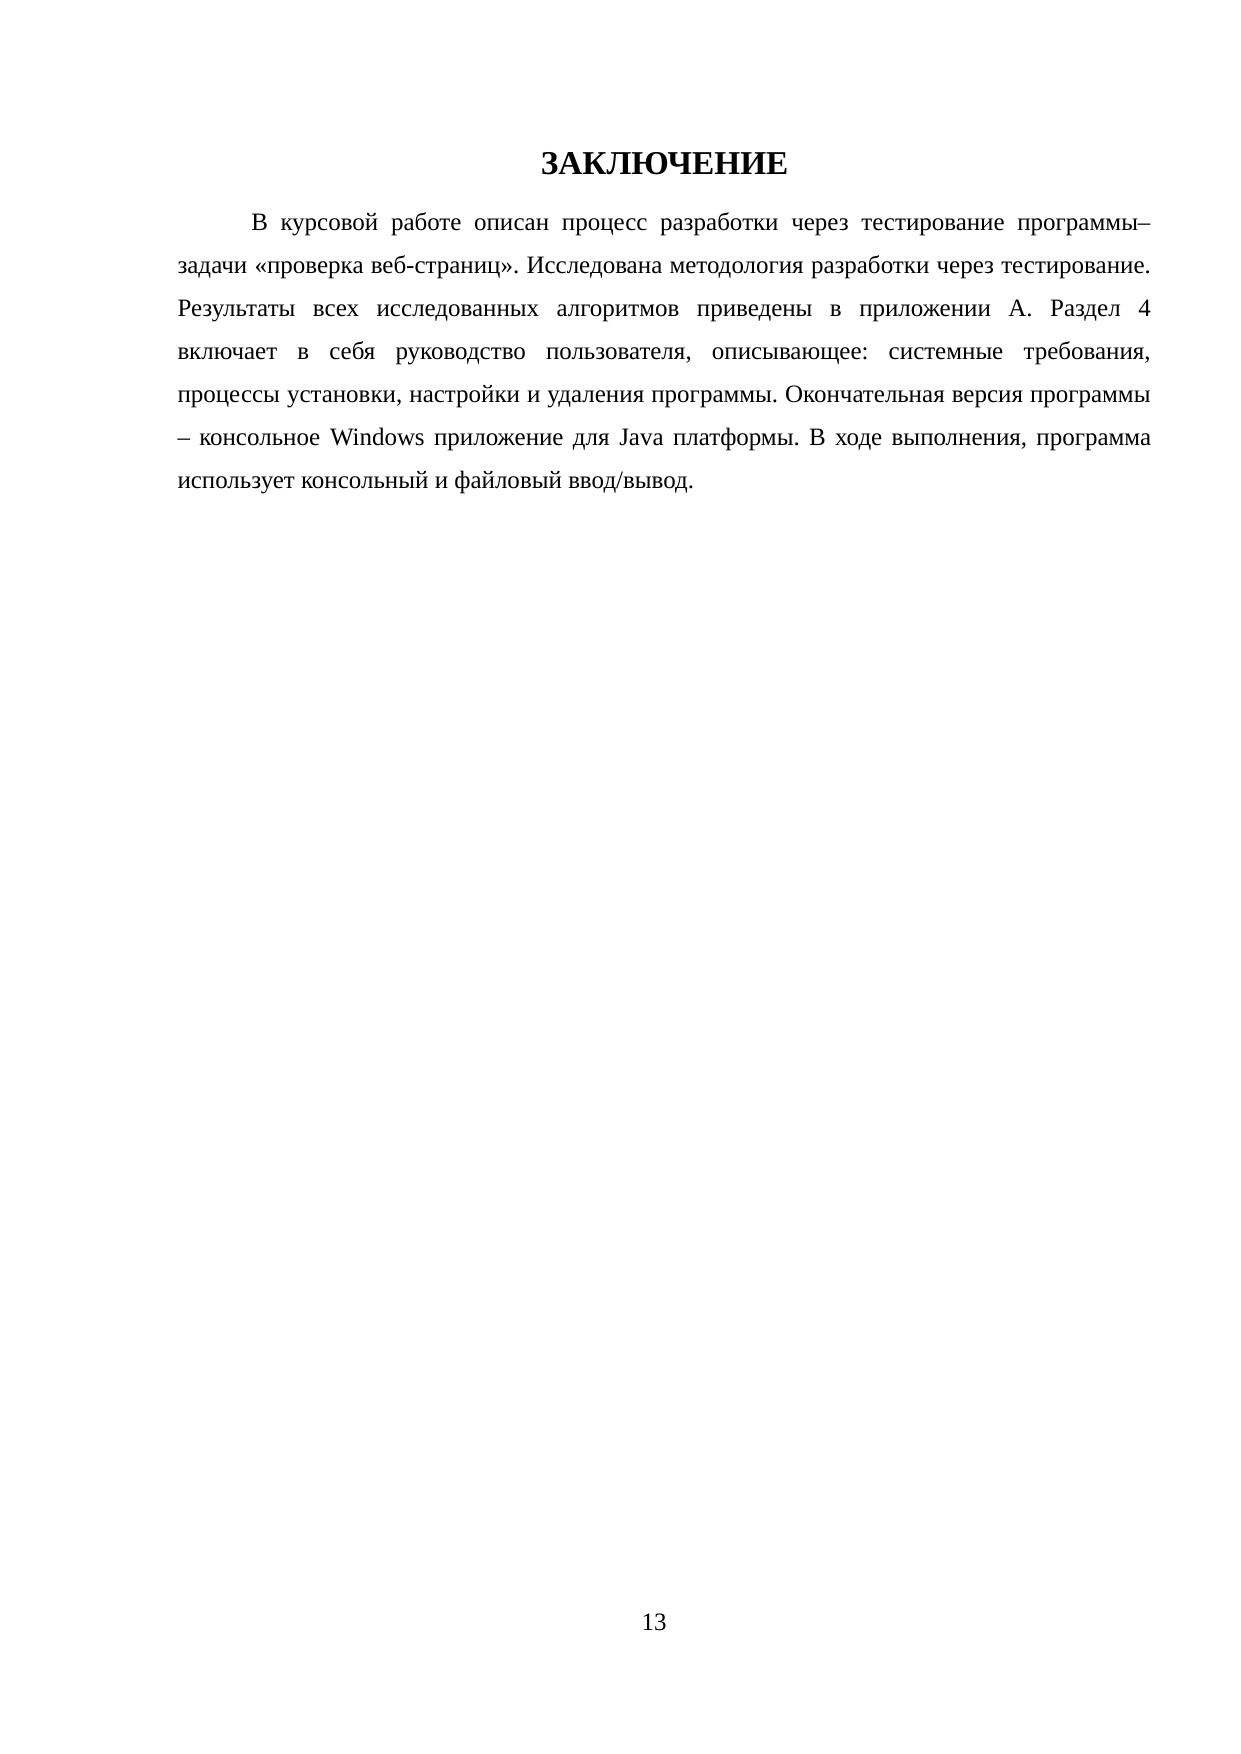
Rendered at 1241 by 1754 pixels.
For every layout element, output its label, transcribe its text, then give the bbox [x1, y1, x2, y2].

subtitle ЗАКЛЮЧЕНИЕ [177, 143, 1152, 181]
text В курсовой работе описан процесс разработки через тестирование программы–задачи «проверка веб-страниц». Исследована методология разработки через тестирование. Результаты всех исследованных алгоритмов приведены в приложении А. Раздел 4 включает в себя руководство пользователя, описывающее: системные требования, процессы установки, настройки и удаления программы. Окончательная версия программы – консольное Windows приложение для Java платформы. В ходе выполнения, программа использует консольный и файловый ввод/вывод. [177, 207, 1152, 494]
